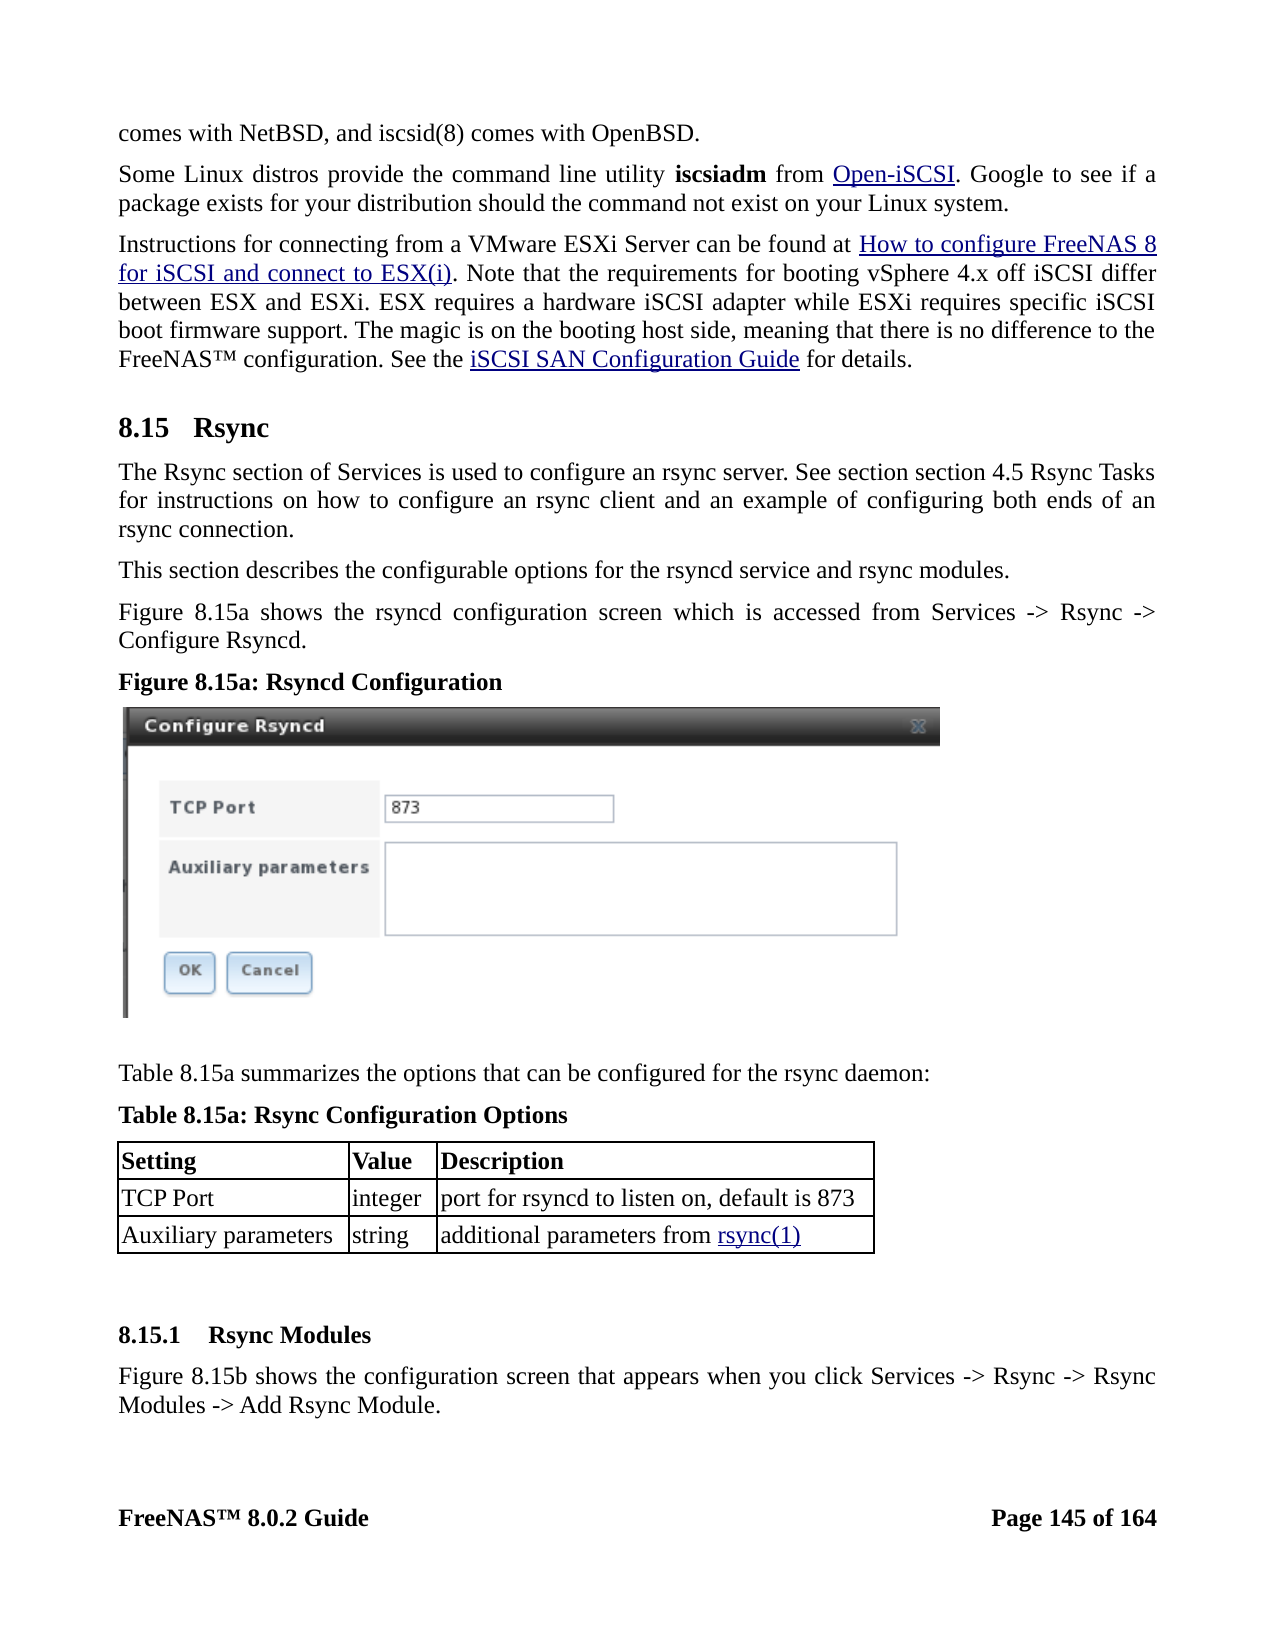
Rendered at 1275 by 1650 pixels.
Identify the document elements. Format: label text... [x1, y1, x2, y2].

subtitle Rsync Modules [118, 1320, 1157, 1349]
table_header Description [438, 1143, 873, 1178]
text Instructions for connecting from a VMware ESXi Server can be found at How to configure FreeNAS 8 for iSCSI and connect to ESX(i). Note that the requirements for booting vSphere 4.x off iSCSI differ between ESX and ESXi. ESX requires a hardware iSCSI adapter while ESXi requires specific iSCSI boot firmware support. The magic is on the booting host side, meaning that there is no difference to the FreeNAS™ configuration. See the iSCSI SAN Configuration Guide for details. [118, 229, 1157, 373]
text Some Linux distros provide the command line utility iscsiadm from Open-iSCSI. Google to see if a package exists for your distribution should the command not exist on your Linux system. [118, 159, 1157, 217]
subtitle Rsync [118, 411, 1157, 444]
text comes with NetBSD, and iscsid(8) comes with OpenBSD. [118, 118, 1157, 147]
text Figure 8.15b shows the configuration screen that appears when you click Services -> Rsync -> Rsync Modules -> Add Rsync Module. [118, 1361, 1157, 1419]
text Table 8.15a: Rsync Configuration Options [118, 1100, 1157, 1128]
text Table 8.15a summarizes the options that can be configured for the rsync daemon: [118, 1058, 1157, 1087]
picture [122, 707, 940, 1018]
table_header Value [350, 1143, 436, 1178]
text Figure 8.15a: Rsyncd Configuration [118, 667, 1157, 695]
table_cell additional parameters from rsync(1) [438, 1217, 873, 1252]
table_cell string [350, 1217, 436, 1252]
table_cell TCP Port [119, 1180, 348, 1215]
table_cell Auxiliary parameters [119, 1217, 348, 1252]
table_cell port for rsyncd to listen on, default is 873 [438, 1180, 873, 1215]
text This section describes the configurable options for the rsyncd service and rsync modules. [118, 555, 1157, 584]
table_cell integer [350, 1180, 436, 1215]
table_header Setting [119, 1143, 348, 1178]
text The Rsync section of Services is used to configure an rsync server. See section section 4.5 Rsync Tasks for instructions on how to configure an rsync client and an example of configuring both ends of an rsync connection. [118, 457, 1157, 543]
text Figure 8.15a shows the rsyncd configuration screen which is accessed from Services -> Rsync -> Configure Rsyncd. [118, 597, 1157, 654]
